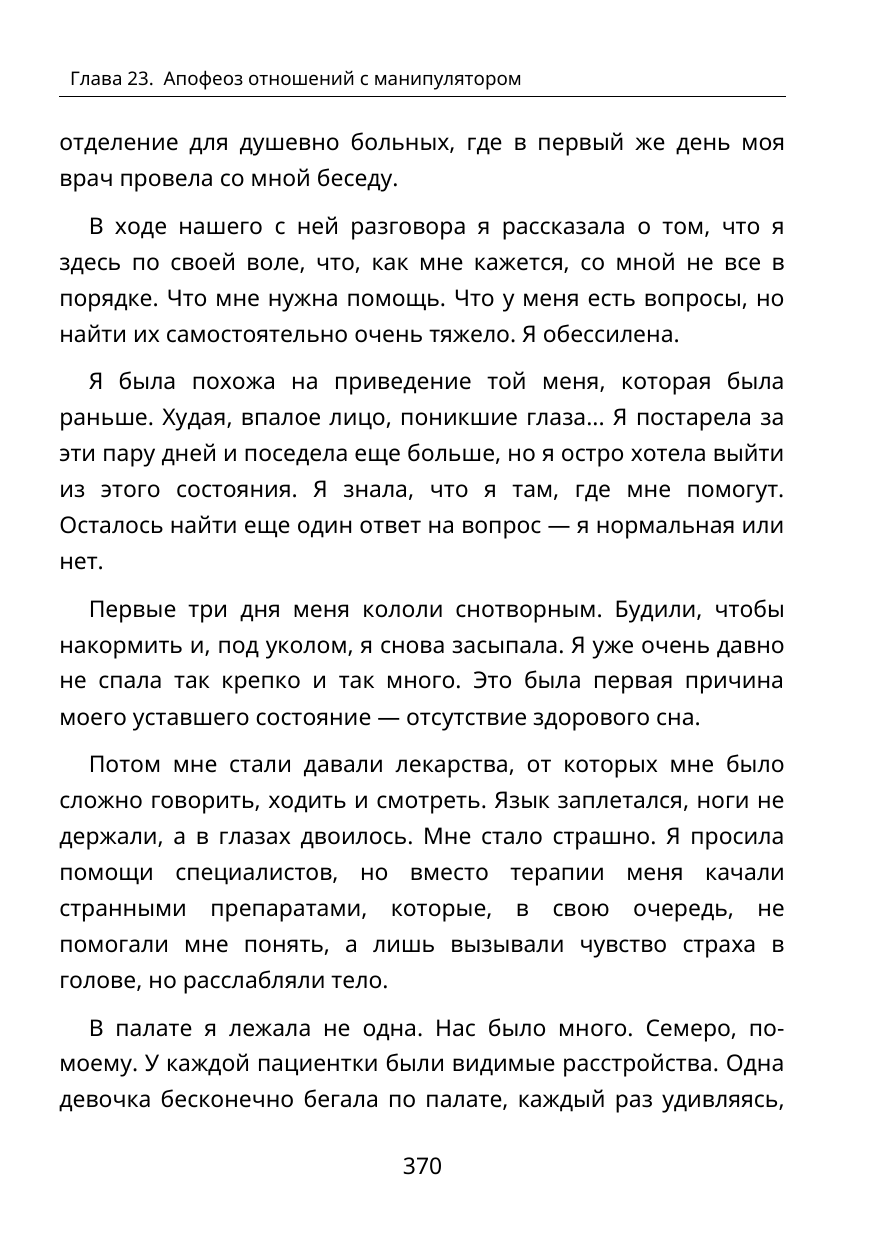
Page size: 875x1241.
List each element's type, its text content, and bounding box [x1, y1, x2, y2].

text Первые три дня меня кололи снотворным. Будили, чтобы накормить и, под уколом, я снова засыпала. Я уже очень давно не спала так крепко и так много. Это была первая причина моего уставшего состояние — отсутствие здорового сна. [59, 593, 786, 732]
text В палате я лежала не одна. Нас было много. Семеро, по-моему. У каждой пациентки были видимые расстройства. Одна девочка бесконечно бегала по палате, каждый раз удивляясь, [59, 1011, 786, 1114]
text Я была похожа на приведение той меня, которая была раньше. Худая, впалое лицо, поникшие глаза... Я постарела за эти пару дней и поседела еще больше, но я остро хотела выйти из этого состояния. Я знала, что я там, где мне помогут. Осталось найти еще один ответ на вопрос — я нормальная или нет. [59, 365, 786, 576]
text В ходе нашего с ней разговора я рассказала о том, что я здесь по своей воле, что, как мне кажется, со мной не все в порядке. Что мне нужна помощь. Что у меня есть вопросы, но найти их самостоятельно очень тяжело. Я обессилена. [59, 210, 786, 349]
text отделение для душевно больных, где в первый же день моя врач провела со мной беседу. [59, 126, 786, 193]
text Потом мне стали давали лекарства, от которых мне было сложно говорить, ходить и смотреть. Язык заплетался, ноги не держали, а в глазах двоилось. Мне стало страшно. Я просила помощи специалистов, но вместо терапии меня качали странными препаратами, которые, в свою очередь, не помогали мне понять, а лишь вызывали чувство страха в голове, но расслабляли тело. [59, 748, 786, 995]
